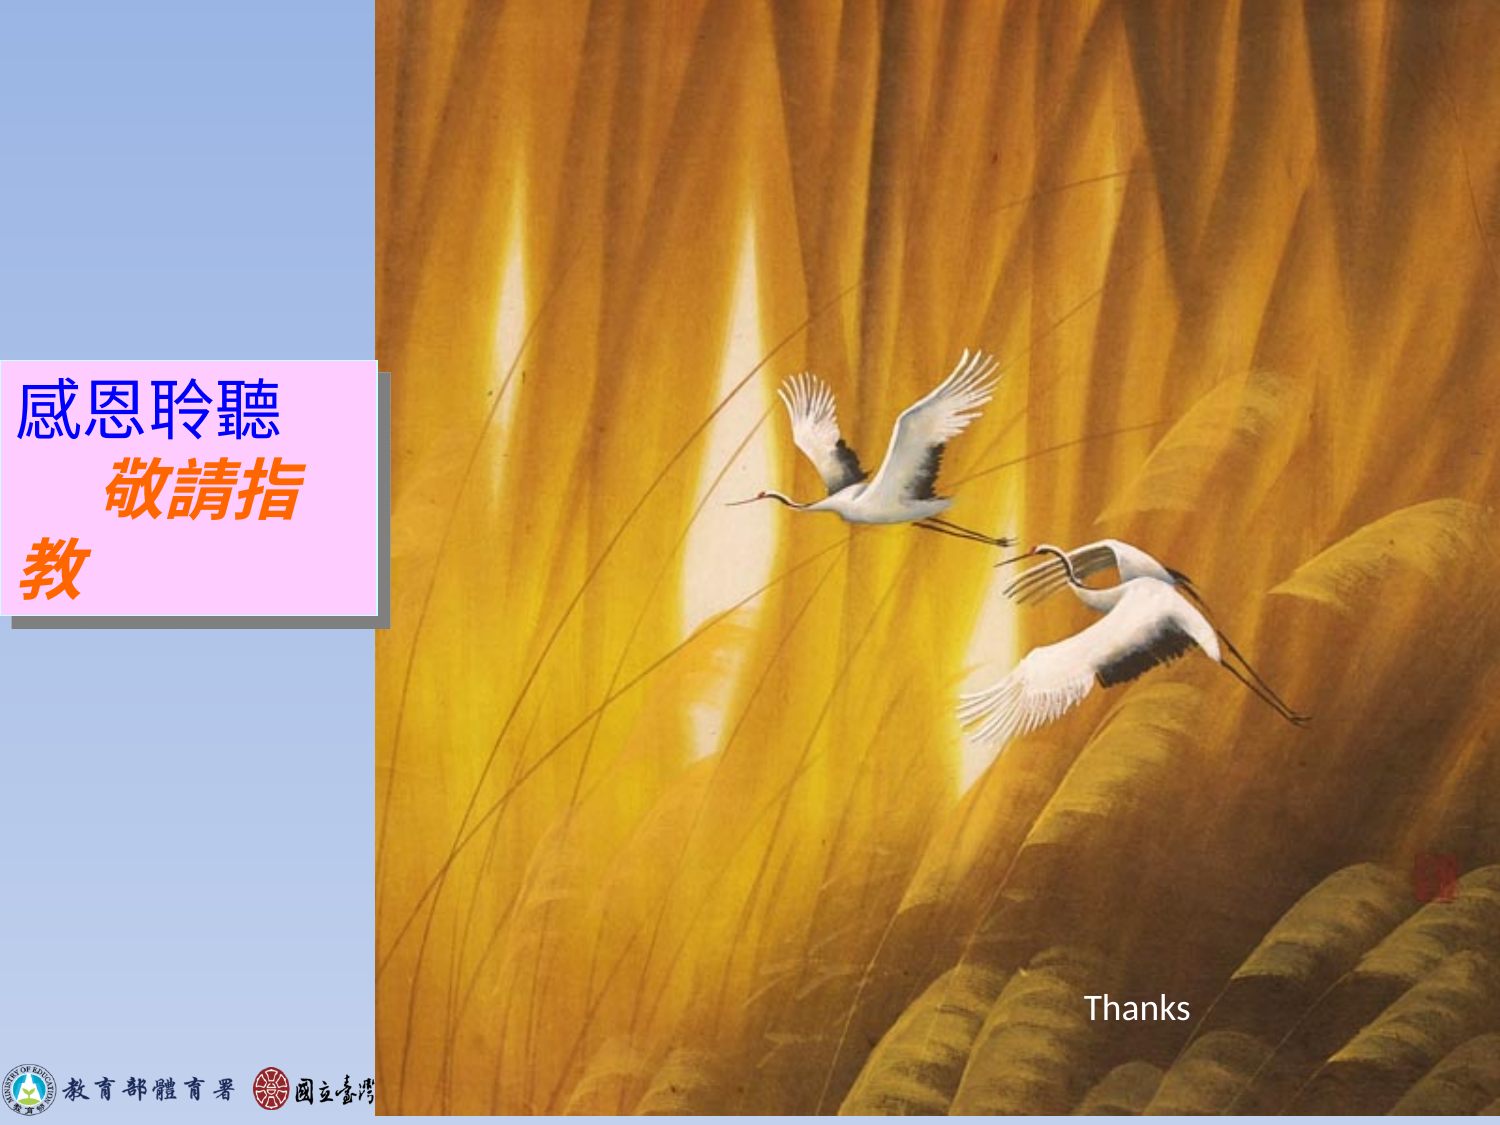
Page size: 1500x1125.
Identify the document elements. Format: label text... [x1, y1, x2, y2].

picture [375, 0, 1500, 1116]
text_box Thanks [1012, 975, 1263, 1051]
text_box 感恩聆聽 敬請指教 [0, 361, 377, 616]
